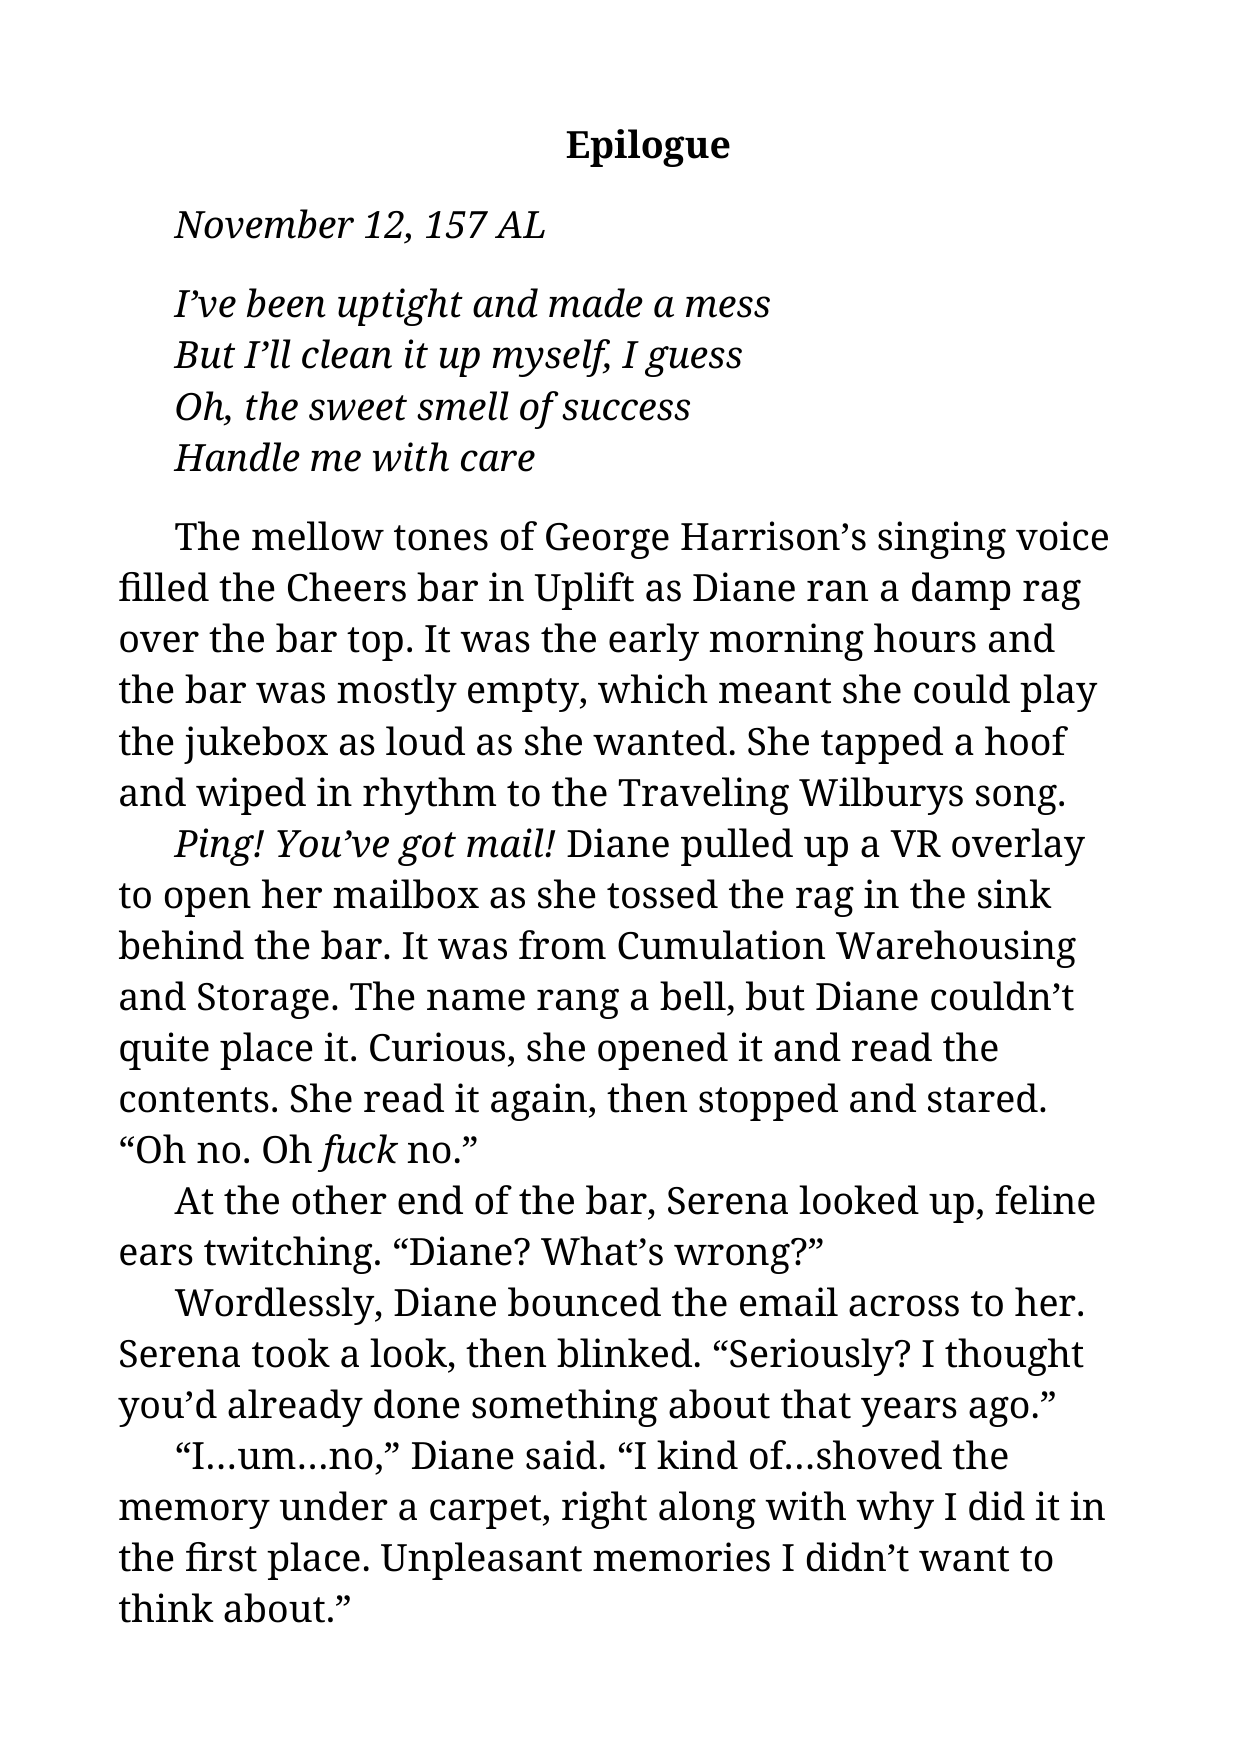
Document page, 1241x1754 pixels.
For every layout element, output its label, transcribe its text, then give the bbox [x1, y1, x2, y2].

text But I’ll clean it up myself, I guess [118, 329, 1122, 380]
text I’ve been uptight and made a mess [118, 278, 1122, 329]
text Wordlessly, Diane bounced the email across to her. Serena took a look, then blinked. “Seriously? I thought you’d already done something about that years ago.” [118, 1276, 1122, 1429]
text At the other end of the bar, Serena looked up, feline ears twitching. “Diane? What’s wrong?” [118, 1174, 1122, 1276]
text Handle me with care [118, 431, 1122, 482]
text Ping! You’ve got mail! Diane pulled up a VR overlay to open her mailbox as she tossed the rag in the sink behind the bar. It was from Cumulation Warehousing and Storage. The name rang a bell, but Diane couldn’t quite place it. Curious, she opened it and read the contents. She read it again, then stopped and stared. “Oh no. Oh fuck no.” [118, 817, 1122, 1174]
text The mellow tones of George Harrison’s singing voice filled the Cheers bar in Uplift as Diane ran a damp rag over the bar top. It was the early morning hours and the bar was mostly empty, which meant she could play the jukebox as loud as she wanted. She tapped a hoof and wiped in rhythm to the Traveling Wilburys song. [118, 511, 1122, 817]
text November 12, 157 AL [118, 198, 1122, 249]
text Epilogue [118, 118, 1122, 169]
text “I…um…no,” Diane said. “I kind of…shoved the memory under a carpet, right along with why I did it in the first place. Unpleasant memories I didn’t want to think about.” [118, 1429, 1122, 1633]
text Oh, the sweet smell of success [118, 380, 1122, 431]
